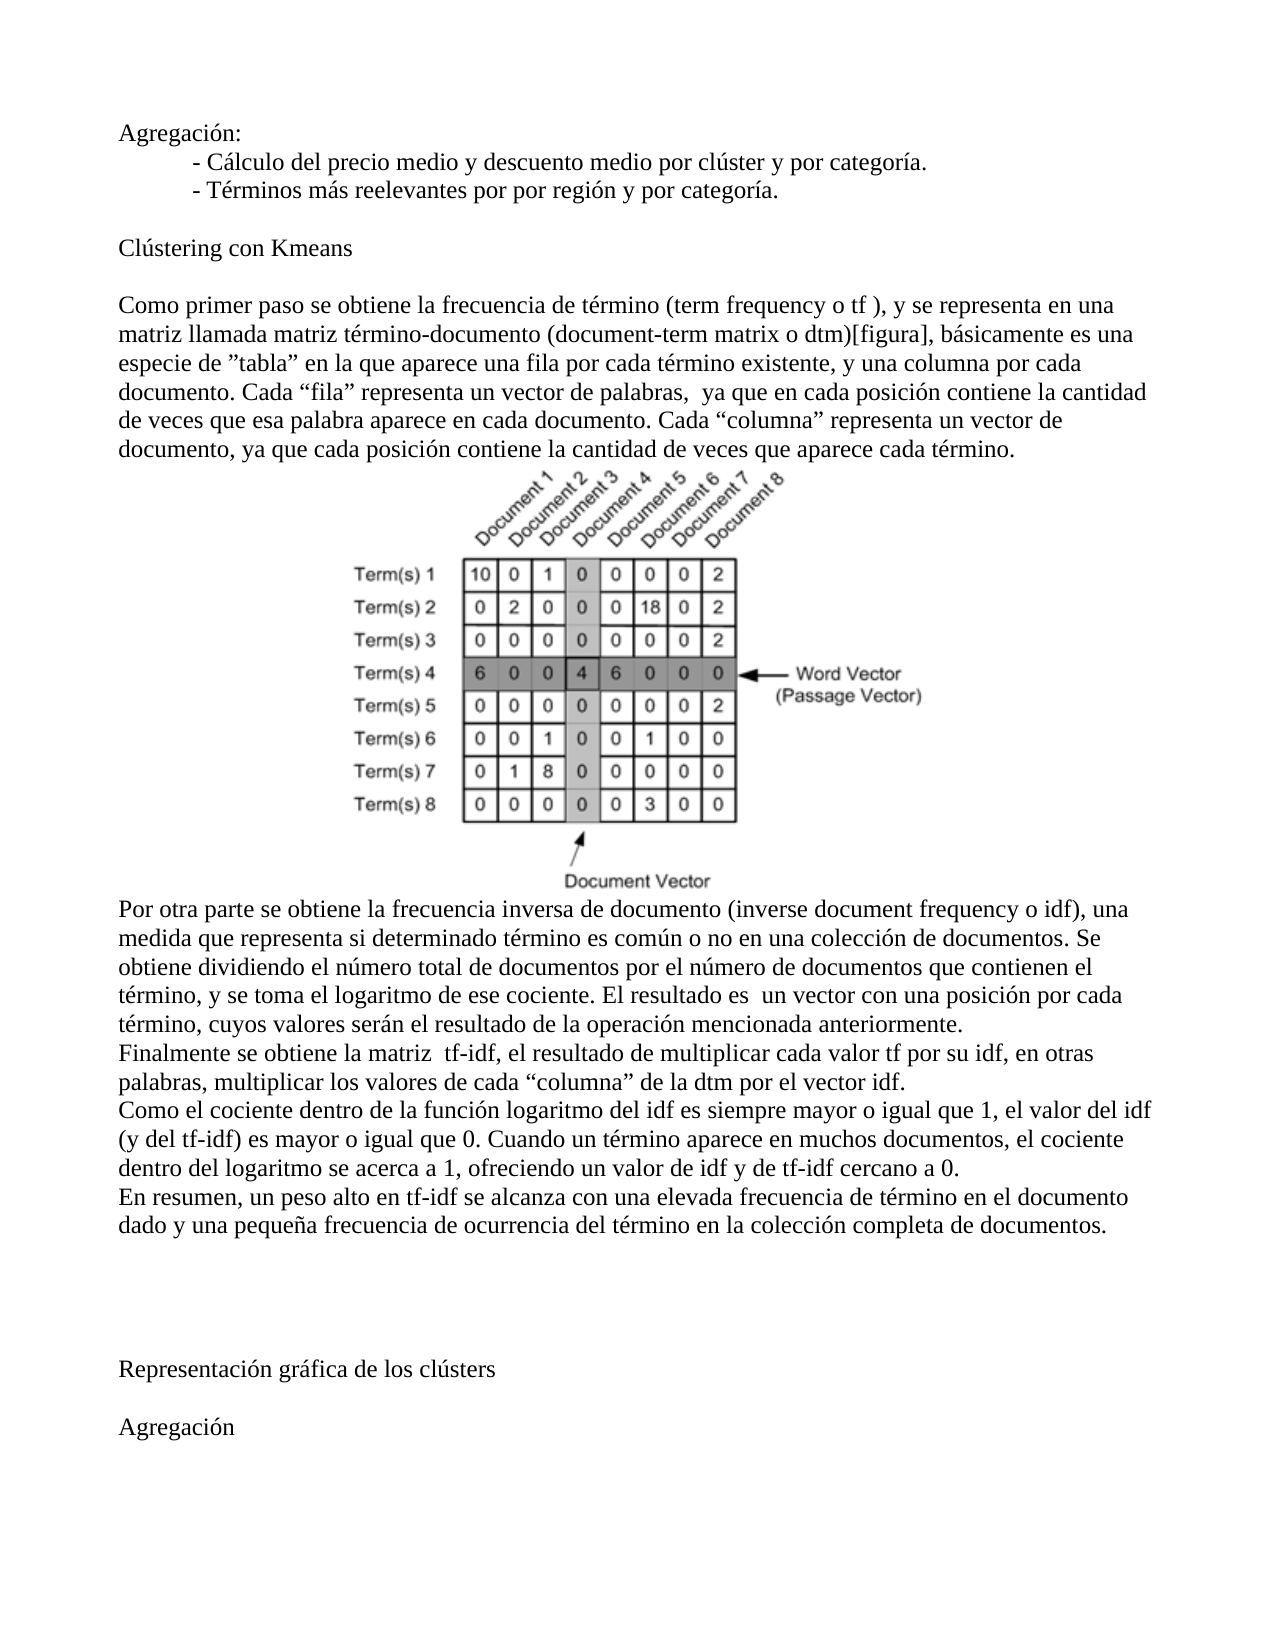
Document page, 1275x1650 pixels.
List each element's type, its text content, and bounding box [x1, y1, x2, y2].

text - Términos más reelevantes por por región y por categoría. [118, 176, 1157, 204]
text Agregación [118, 1412, 1157, 1441]
text Por otra parte se obtiene la frecuencia inversa de documento (inverse document frequency o idf), una medida que representa si determinado término es común o no en una colección de documentos. Se obtiene dividiendo el número total de documentos por el número de documentos que contienen el término, y se toma el logaritmo de ese cociente. El resultado es un vector con una posición por cada término, cuyos valores serán el resultado de la operación mencionada anteriormente. [118, 894, 1157, 1038]
text Como el cociente dentro de la función logaritmo del idf es siempre mayor o igual que 1, el valor del idf (y del tf-idf) es mayor o igual que 0. Cuando un término aparece en muchos documentos, el cociente dentro del logaritmo se acerca a 1, ofreciendo un valor de idf y de tf-idf cercano a 0. [118, 1096, 1157, 1182]
text Representación gráfica de los clústers [118, 1354, 1157, 1383]
text Finalmente se obtiene la matriz tf-idf, el resultado de multiplicar cada valor tf por su idf, en otras palabras, multiplicar los valores de cada “columna” de la dtm por el vector idf. [118, 1038, 1157, 1096]
text Clústering con Kmeans [118, 233, 1157, 262]
text Como primer paso se obtiene la frecuencia de término (term frequency o tf ), y se representa en una matriz llamada matriz término-documento (document-term matrix o dtm)[figura], básicamente es una especie de ”tabla” en la que aparece una fila por cada término existente, y una columna por cada documento. Cada “fila” representa un vector de palabras, ya que en cada posición contiene la cantidad de veces que esa palabra aparece en cada documento. Cada “columna” representa un vector de documento, ya que cada posición contiene la cantidad de veces que aparece cada término. [118, 291, 1157, 463]
text - Cálculo del precio medio y descuento medio por clúster y por categoría. [118, 147, 1157, 176]
picture [346, 463, 929, 895]
text En resumen, un peso alto en tf-idf se alcanza con una elevada frecuencia de término en el documento dado y una pequeña frecuencia de ocurrencia del término en la colección completa de documentos. [118, 1182, 1157, 1239]
text Agregación: [118, 118, 1157, 147]
